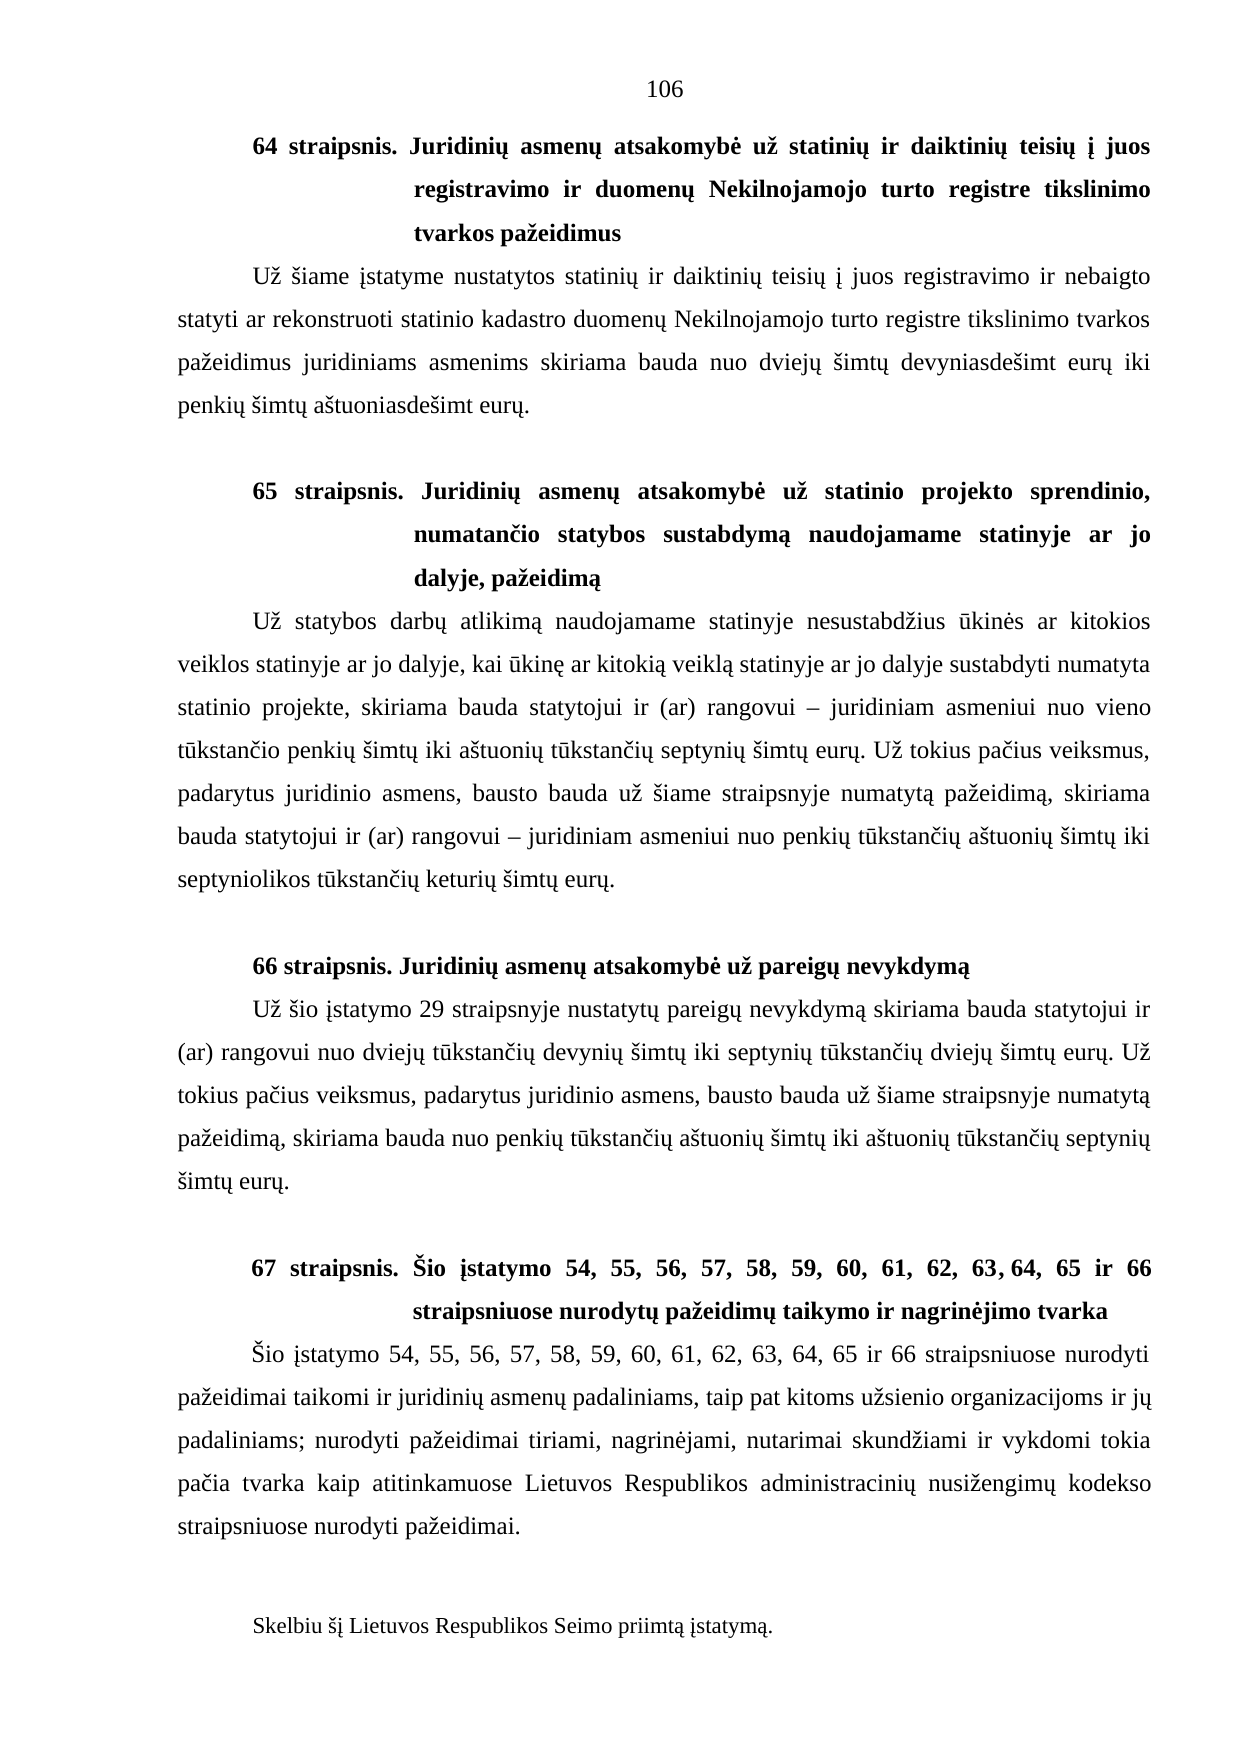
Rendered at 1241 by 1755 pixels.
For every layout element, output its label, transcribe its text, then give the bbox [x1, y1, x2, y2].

text Skelbiu šį Lietuvos Respublikos Seimo priimtą įstatymą. [177, 1612, 1152, 1638]
text 64 straipsnis. Juridinių asmenų atsakomybė už statinių ir daiktinių teisių į juos registravimo ir duomenų Nekilnojamojo turto registre tikslinimo tvarkos pažeidimus [252, 131, 1152, 246]
text Šio įstatymo 54, 55, 56, 57, 58, 59, 60, 61, 62, 63, 64, 65 ir 66 straipsniuose nurodyti pažeidimai taikomi ir juridinių asmenų padaliniams, taip pat kitoms užsienio organizacijoms ir jų padaliniams; nurodyti pažeidimai tiriami, nagrinėjami, nutarimai skundžiami ir vykdomi tokia pačia tvarka kaip atitinkamuose Lietuvos Respublikos administracinių nusižengimų kodekso straipsniuose nurodyti pažeidimai. [177, 1339, 1152, 1540]
text Už šiame įstatyme nustatytos statinių ir daiktinių teisių į juos registravimo ir nebaigto statyti ar rekonstruoti statinio kadastro duomenų Nekilnojamojo turto registre tikslinimo tvarkos pažeidimus juridiniams asmenims skiriama bauda nuo dviejų šimtų devyniasdešimt eurų iki penkių šimtų aštuoniasdešimt eurų. [177, 261, 1152, 419]
text 65 straipsnis. Juridinių asmenų atsakomybė už statinio projekto sprendinio, numatančio statybos sustabdymą naudojamame statinyje ar jo dalyje, pažeidimą [252, 476, 1152, 591]
text 67 straipsnis. Šio įstatymo 54, 55, 56, 57, 58, 59, 60, 61, 62, 63, 64, 65 ir 66 straipsniuose nurodytų pažeidimų taikymo ir nagrinėjimo tvarka [251, 1253, 1152, 1324]
text Už statybos darbų atlikimą naudojamame statinyje nesustabdžius ūkinės ar kitokios veiklos statinyje ar jo dalyje, kai ūkinę ar kitokią veiklą statinyje ar jo dalyje sustabdyti numatyta statinio projekte, skiriama bauda statytojui ir (ar) rangovui – juridiniam asmeniui nuo vieno tūkstančio penkių šimtų iki aštuonių tūkstančių septynių šimtų eurų. Už tokius pačius veiksmus, padarytus juridinio asmens, bausto bauda už šiame straipsnyje numatytą pažeidimą, skiriama bauda statytojui ir (ar) rangovui – juridiniam asmeniui nuo penkių tūkstančių aštuonių šimtų iki septyniolikos tūkstančių keturių šimtų eurų. [177, 606, 1152, 893]
text 66 straipsnis. Juridinių asmenų atsakomybė už pareigų nevykdymą [177, 951, 1152, 979]
text Už šio įstatymo 29 straipsnyje nustatytų pareigų nevykdymą skiriama bauda statytojui ir (ar) rangovui nuo dviejų tūkstančių devynių šimtų iki septynių tūkstančių dviejų šimtų eurų. Už tokius pačius veiksmus, padarytus juridinio asmens, bausto bauda už šiame straipsnyje numatytą pažeidimą, skiriama bauda nuo penkių tūkstančių aštuonių šimtų iki aštuonių tūkstančių septynių šimtų eurų. [177, 994, 1152, 1195]
